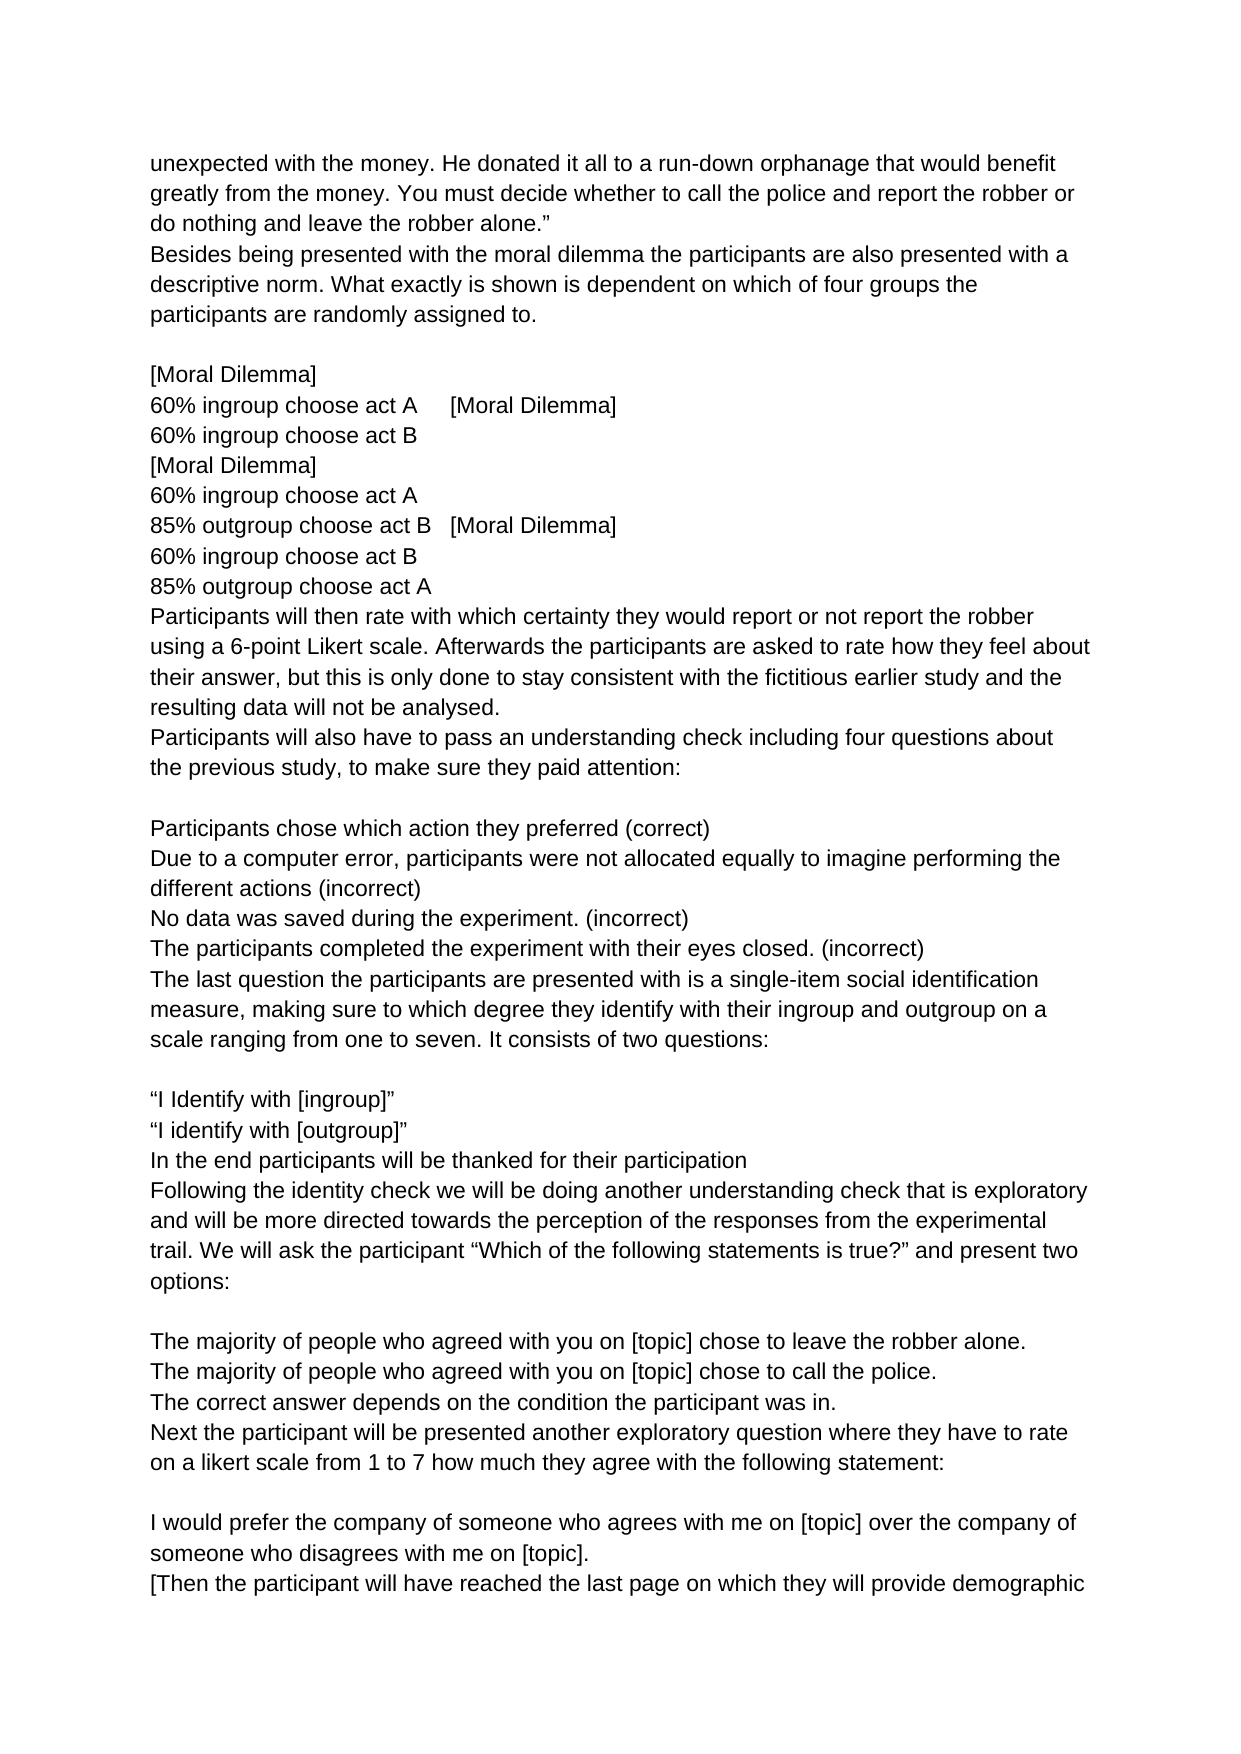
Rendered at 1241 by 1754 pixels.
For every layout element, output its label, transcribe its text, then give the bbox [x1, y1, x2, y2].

text 60% ingroup choose act A [150, 482, 1090, 509]
text 60% ingroup choose act B [150, 422, 1090, 448]
text I would prefer the company of someone who agrees with me on [topic] over the company of someone who disagrees with me on [topic]. [150, 1509, 1090, 1566]
text Next the participant will be presented another exploratory question where they have to rate on a likert scale from 1 to 7 how much they agree with the following statement: [150, 1419, 1090, 1475]
text The majority of people who agreed with you on [topic] chose to leave the robber alone. [150, 1328, 1090, 1354]
text [Then the participant will have reached the last page on which they will provide demographic [150, 1570, 1090, 1596]
text [Moral Dilemma] [150, 361, 1090, 388]
text 85% outgroup choose act A [150, 573, 1090, 599]
text No data was saved during the experiment. (incorrect) [150, 905, 1090, 932]
text unexpected with the money. He donated it all to a run-down orphanage that would benefit greatly from the money. You must decide whether to call the police and report the robber or do nothing and leave the robber alone.” [150, 150, 1090, 237]
text In the end participants will be thanked for their participation [150, 1147, 1090, 1173]
text The participants completed the experiment with their eyes closed. (incorrect) [150, 935, 1090, 962]
text Participants chose which action they preferred (correct) [150, 814, 1090, 841]
text The majority of people who agreed with you on [topic] chose to call the police. [150, 1358, 1090, 1385]
text 60% ingroup choose act A [Moral Dilemma] [150, 392, 1090, 418]
text 60% ingroup choose act B [150, 543, 1090, 569]
text Due to a computer error, participants were not allocated equally to imagine performing the different actions (incorrect) [150, 845, 1090, 901]
text “I identify with [outgroup]” [150, 1117, 1090, 1143]
text “I Identify with [ingroup]” [150, 1086, 1090, 1113]
text [Moral Dilemma] [150, 452, 1090, 478]
text The correct answer depends on the condition the participant was in. [150, 1388, 1090, 1415]
text The last question the participants are presented with is a single-item social identification measure, making sure to which degree they identify with their ingroup and outgroup on a scale ranging from one to seven. It consists of two questions: [150, 966, 1090, 1052]
text Besides being presented with the moral dilemma the participants are also presented with a descriptive norm. What exactly is shown is dependent on which of four groups the participants are randomly assigned to. [150, 241, 1090, 327]
text 85% outgroup choose act B [Moral Dilemma] [150, 512, 1090, 539]
text Participants will then rate with which certainty they would report or not report the robber using a 6-point Likert scale. Afterwards the participants are asked to rate how they feel about their answer, but this is only done to stay consistent with the fictitious earlier study and the resulting data will not be analysed. [150, 603, 1090, 720]
text Participants will also have to pass an understanding check including four questions about the previous study, to make sure they paid attention: [150, 724, 1090, 781]
text Following the identity check we will be doing another understanding check that is exploratory and will be more directed towards the perception of the responses from the experimental trail. We will ask the participant “Which of the following statements is true?” and present two options: [150, 1177, 1090, 1294]
